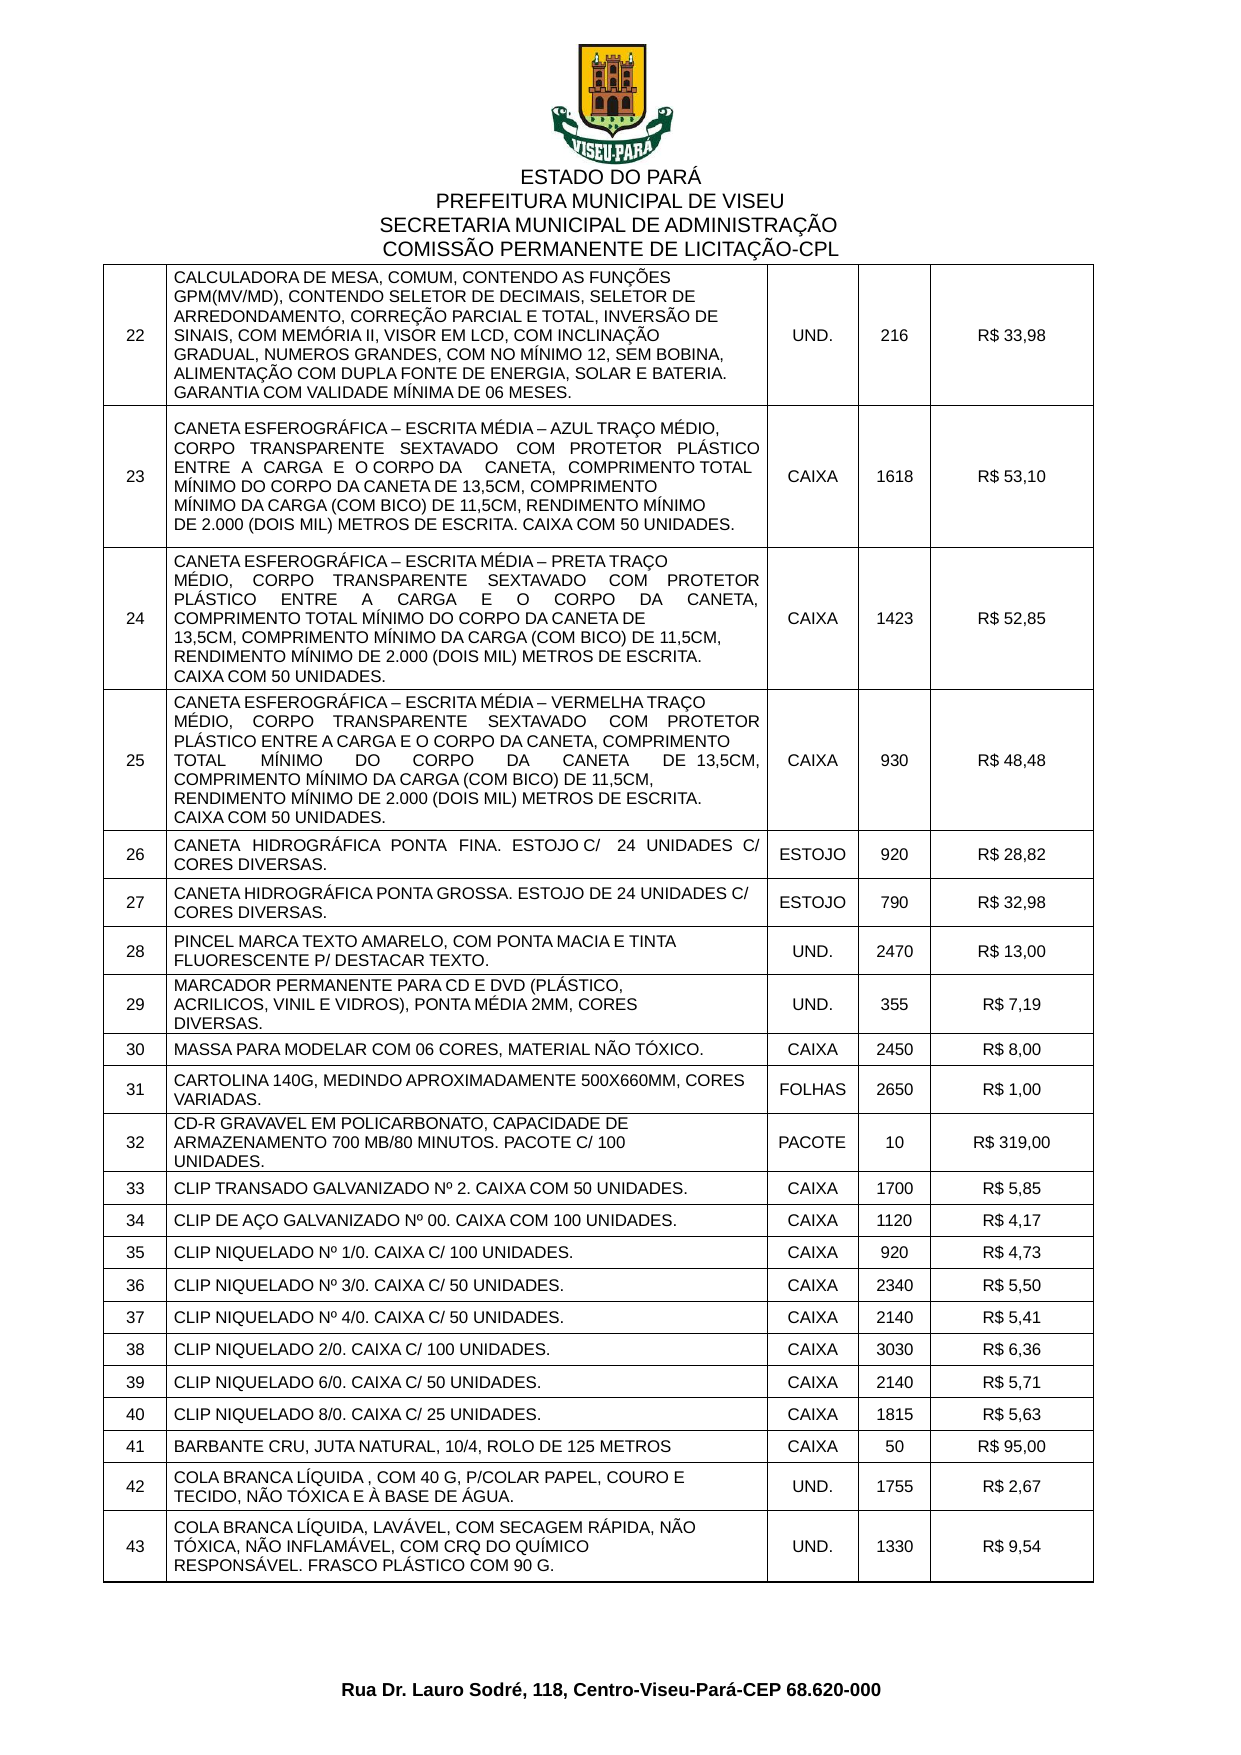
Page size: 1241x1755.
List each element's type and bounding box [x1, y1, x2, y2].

picture [551, 44, 674, 165]
